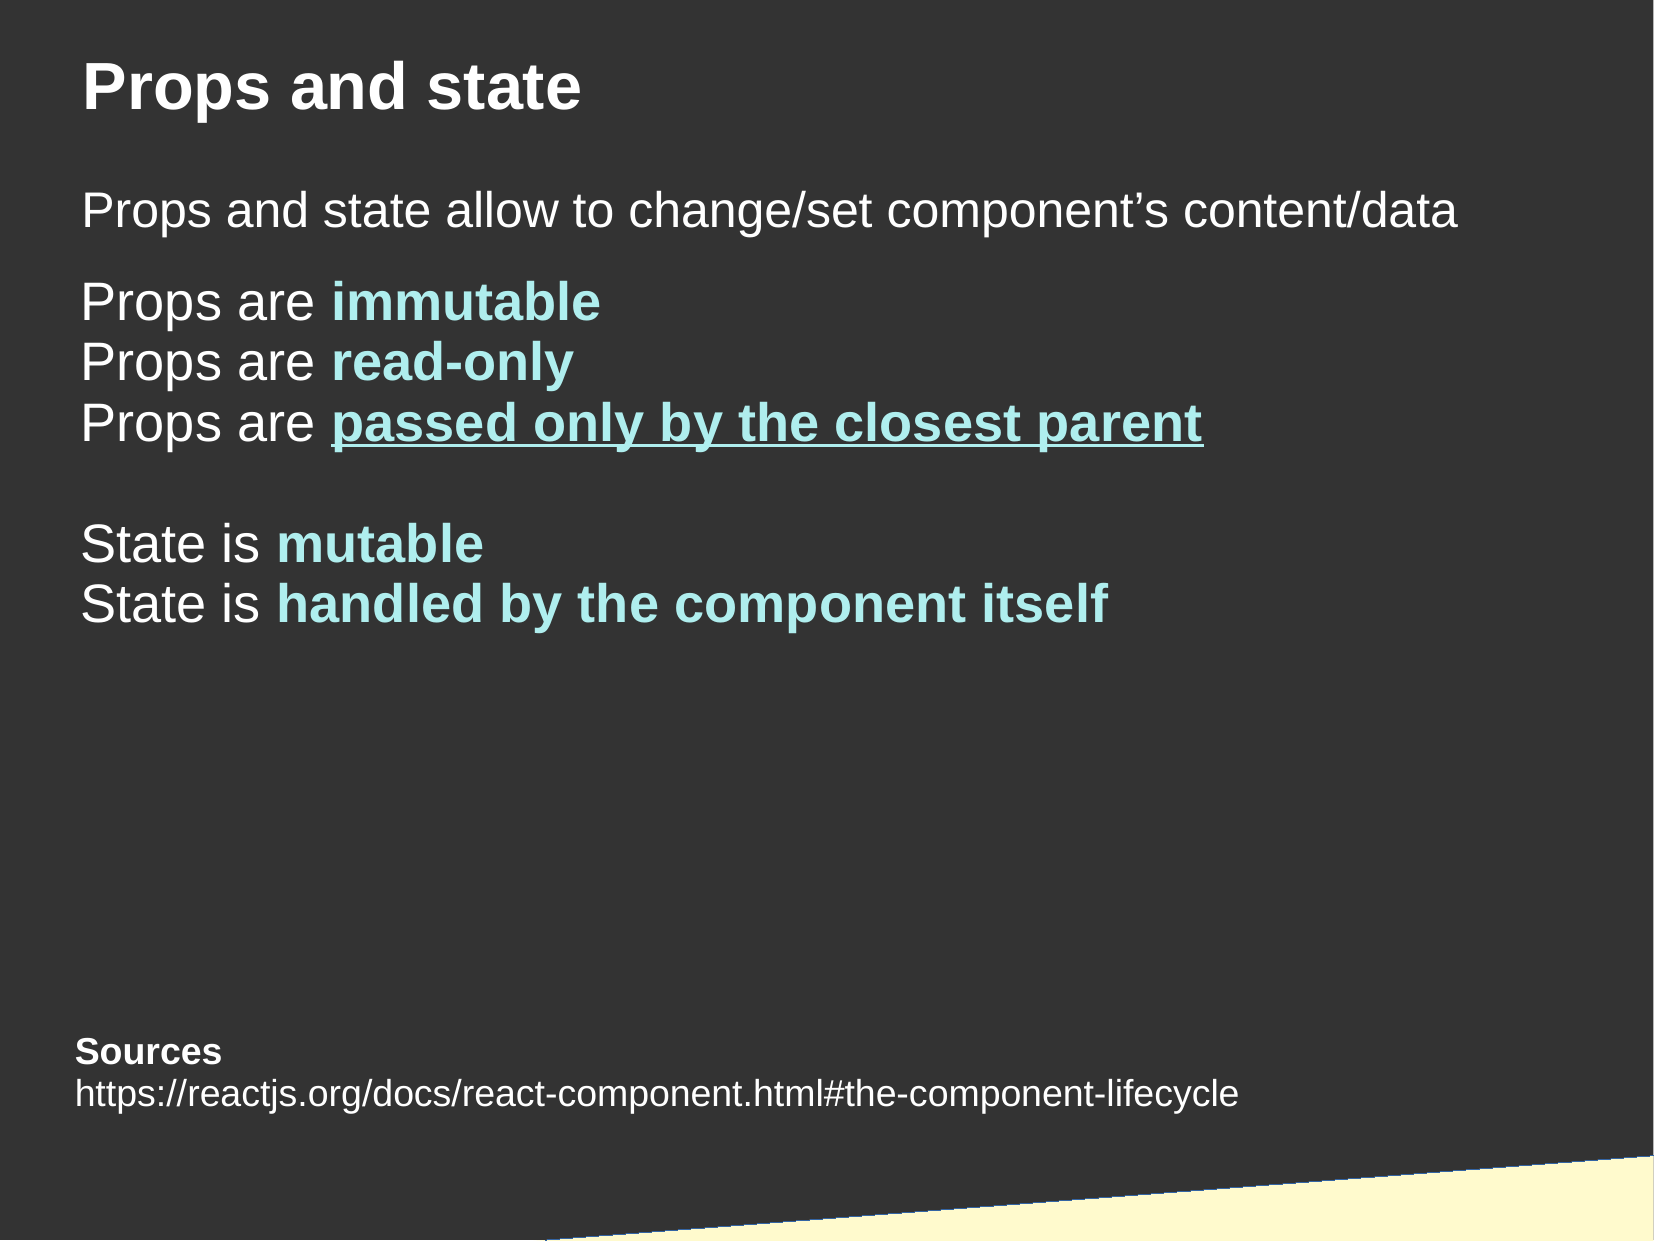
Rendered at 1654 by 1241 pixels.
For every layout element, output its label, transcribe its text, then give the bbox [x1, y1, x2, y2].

title Props and state [82, 49, 1571, 257]
title Props and state allow to change/set component’s content/data [81, 182, 1531, 271]
text_box [533, 1155, 1654, 1241]
title Props are immutable Props are read-only Props are passed only by the closest parent State is mutable State is handled by the component itself [80, 271, 1653, 816]
text_box Sources https://reactjs.org/docs/react-component.html#the-component-lifecycle [60, 1023, 1546, 1241]
